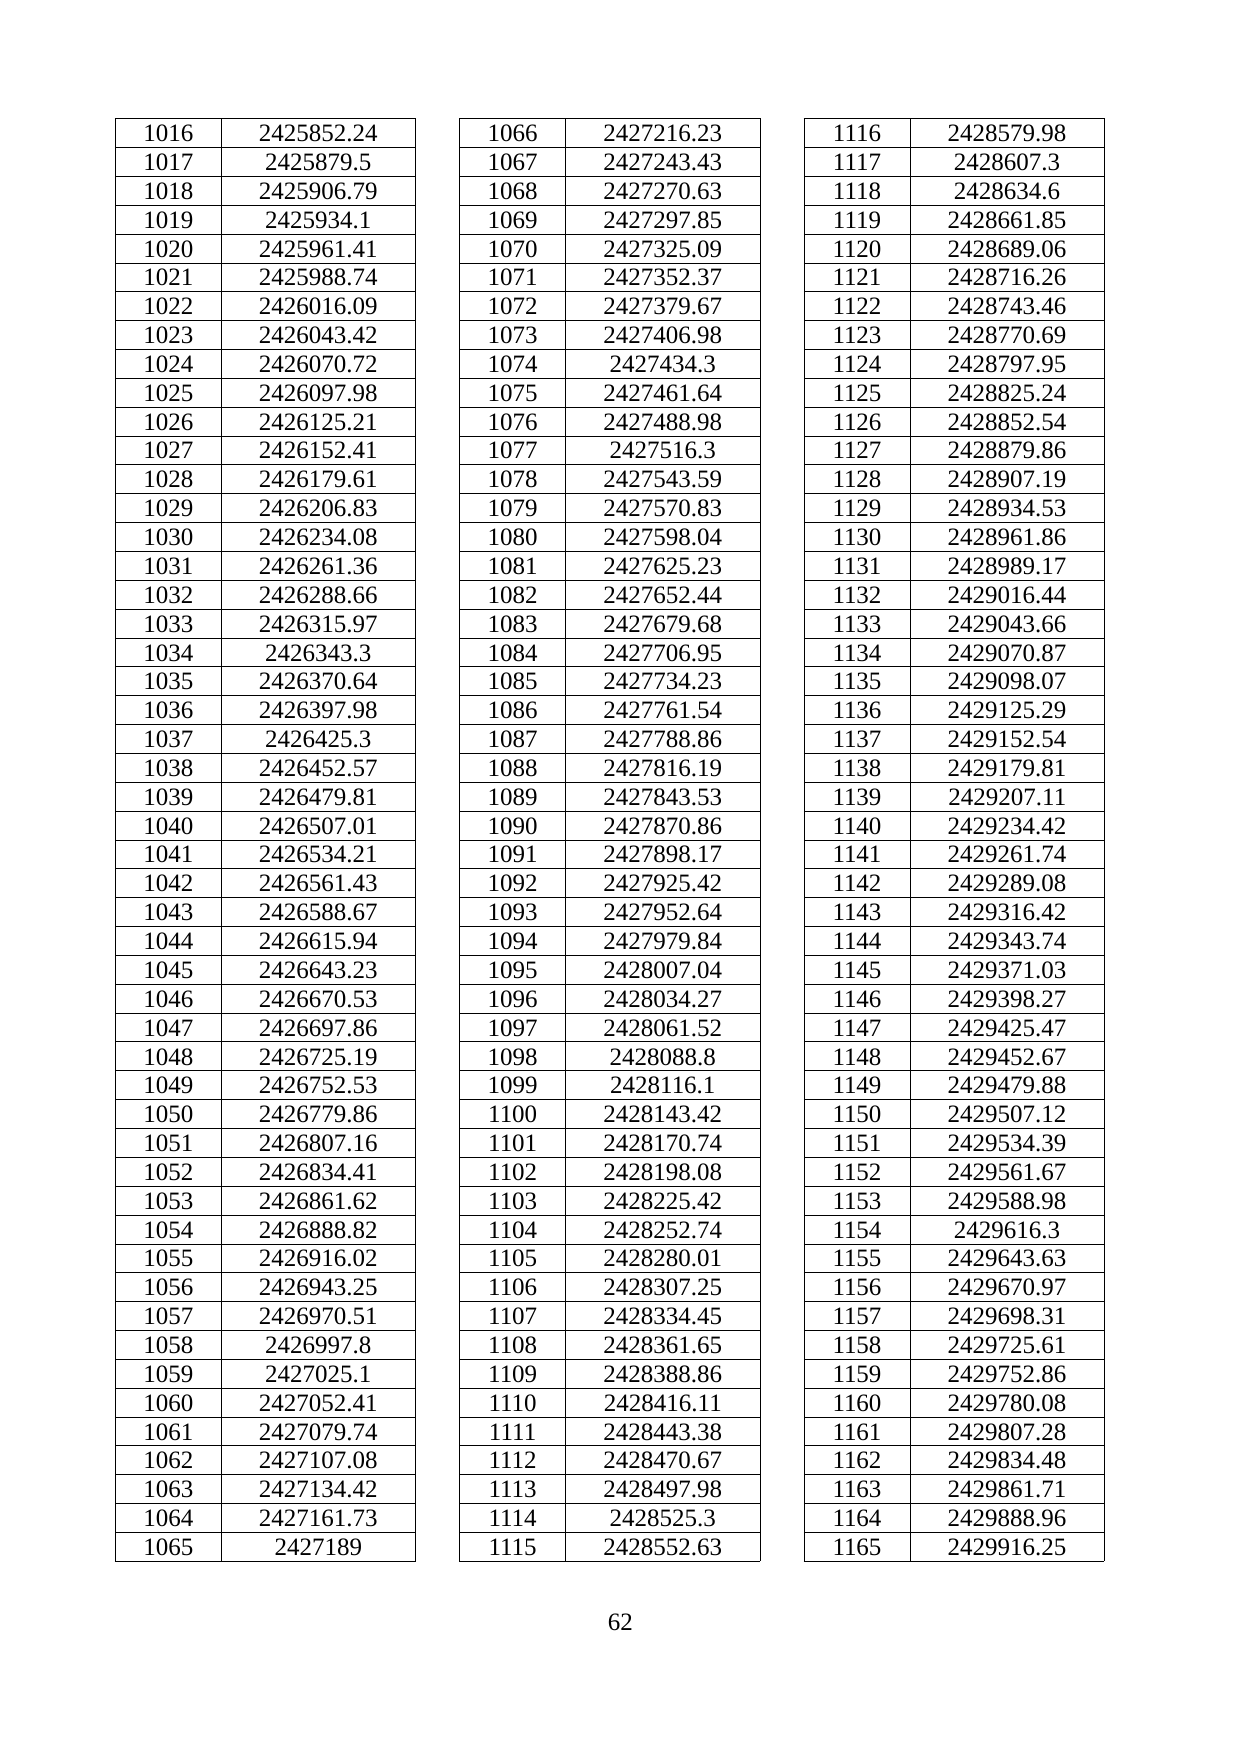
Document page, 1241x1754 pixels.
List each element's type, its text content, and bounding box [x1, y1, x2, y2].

table_cell 2427189 [222, 1533, 415, 1561]
table_cell 1148 [805, 1042, 910, 1070]
table_cell 2428879.86 [911, 437, 1104, 464]
table_cell 1071 [460, 264, 565, 291]
table_cell 1089 [460, 783, 565, 811]
table_cell 1137 [805, 725, 910, 753]
table_cell 2427243.43 [566, 148, 760, 176]
table_cell 1040 [116, 812, 221, 839]
table_cell 1056 [116, 1273, 221, 1301]
table_cell 1080 [460, 523, 565, 551]
table_cell 1044 [116, 927, 221, 955]
table_cell 1022 [116, 292, 221, 320]
table_cell 2427979.84 [566, 927, 760, 955]
table_cell 2425988.74 [222, 264, 415, 291]
table_cell 2429807.28 [911, 1418, 1104, 1445]
table_cell 1092 [460, 869, 565, 897]
table_cell 1037 [116, 725, 221, 753]
table_cell 1098 [460, 1042, 565, 1070]
table_cell 1041 [116, 841, 221, 868]
table_cell 2429916.25 [911, 1533, 1104, 1561]
table_cell 2429452.67 [911, 1042, 1104, 1070]
table_cell 1050 [116, 1100, 221, 1128]
table_cell 2425879.5 [222, 148, 415, 176]
table_cell 2428116.1 [566, 1071, 760, 1099]
table_cell 2426097.98 [222, 379, 415, 407]
table_cell 2426288.66 [222, 581, 415, 609]
table_cell 1027 [116, 437, 221, 464]
table_cell 1153 [805, 1187, 910, 1214]
table_cell 2427816.19 [566, 754, 760, 782]
table_cell 2429561.67 [911, 1158, 1104, 1186]
table_cell 1149 [805, 1071, 910, 1099]
table_cell 1128 [805, 465, 910, 493]
table_cell 2427325.09 [566, 235, 760, 262]
table_cell 2427461.64 [566, 379, 760, 407]
table_cell 1155 [805, 1245, 910, 1272]
table_cell 1160 [805, 1389, 910, 1417]
table_cell 2428852.54 [911, 408, 1104, 436]
table_cell 1084 [460, 639, 565, 666]
table_cell 2429780.08 [911, 1389, 1104, 1417]
table_cell 1135 [805, 667, 910, 695]
table_cell 2427052.41 [222, 1389, 415, 1417]
table_cell 1030 [116, 523, 221, 551]
table_cell 2428497.98 [566, 1475, 760, 1503]
table_cell 2429643.63 [911, 1245, 1104, 1272]
table_cell 2428198.08 [566, 1158, 760, 1186]
table_cell 1115 [460, 1533, 565, 1561]
table_cell 2426697.86 [222, 1014, 415, 1041]
table_cell 1139 [805, 783, 910, 811]
table_cell 2427625.23 [566, 552, 760, 580]
table_cell 1068 [460, 177, 565, 205]
table_cell 1075 [460, 379, 565, 407]
table_cell 2429670.97 [911, 1273, 1104, 1301]
table_cell 2429834.48 [911, 1446, 1104, 1474]
table_cell 2428388.86 [566, 1360, 760, 1388]
table_cell 2427706.95 [566, 639, 760, 666]
table_cell 2427898.17 [566, 841, 760, 868]
table_cell 2427952.64 [566, 898, 760, 926]
table_cell 2429316.42 [911, 898, 1104, 926]
table_cell 1017 [116, 148, 221, 176]
table_cell 1051 [116, 1129, 221, 1157]
table_cell 2428797.95 [911, 350, 1104, 378]
table_cell 2428552.63 [566, 1533, 760, 1561]
table_cell 2427570.83 [566, 494, 760, 522]
table_cell 2428989.17 [911, 552, 1104, 580]
table_cell 1035 [116, 667, 221, 695]
table_cell 2429234.42 [911, 812, 1104, 839]
table_cell 2427761.54 [566, 696, 760, 724]
table_cell 2427543.59 [566, 465, 760, 493]
table_cell 1096 [460, 985, 565, 1013]
table_cell 2429752.86 [911, 1360, 1104, 1388]
table_cell 1065 [116, 1533, 221, 1561]
table_cell 1066 [460, 119, 565, 147]
table_cell 2427406.98 [566, 321, 760, 349]
table_cell 2429398.27 [911, 985, 1104, 1013]
table_cell 1113 [460, 1475, 565, 1503]
table_cell 1048 [116, 1042, 221, 1070]
table_cell 2429698.31 [911, 1302, 1104, 1330]
table_cell 1131 [805, 552, 910, 580]
table_cell 1072 [460, 292, 565, 320]
table_cell 2426615.94 [222, 927, 415, 955]
table_cell 1143 [805, 898, 910, 926]
table_cell 2427352.37 [566, 264, 760, 291]
table_cell 1138 [805, 754, 910, 782]
table_cell 1088 [460, 754, 565, 782]
table_cell 2428443.38 [566, 1418, 760, 1445]
table_cell 1150 [805, 1100, 910, 1128]
table_cell 2429534.39 [911, 1129, 1104, 1157]
table_cell 1019 [116, 206, 221, 233]
table_cell 2426834.41 [222, 1158, 415, 1186]
table_cell 2426779.86 [222, 1100, 415, 1128]
table_cell 1016 [116, 119, 221, 147]
table_cell 2427679.68 [566, 610, 760, 637]
table_cell 1142 [805, 869, 910, 897]
table_cell 1099 [460, 1071, 565, 1099]
table_cell 1163 [805, 1475, 910, 1503]
table_cell 2425961.41 [222, 235, 415, 262]
table_cell 1124 [805, 350, 910, 378]
table_cell 1046 [116, 985, 221, 1013]
table_cell 2426397.98 [222, 696, 415, 724]
table_cell 2428770.69 [911, 321, 1104, 349]
table_cell 2429179.81 [911, 754, 1104, 782]
table_cell 2428170.74 [566, 1129, 760, 1157]
table_cell 2427434.3 [566, 350, 760, 378]
table_cell 2427516.3 [566, 437, 760, 464]
table_cell 1029 [116, 494, 221, 522]
table_cell 1104 [460, 1216, 565, 1243]
table_cell 1134 [805, 639, 910, 666]
table_cell 2427216.23 [566, 119, 760, 147]
table_cell 2427598.04 [566, 523, 760, 551]
table_cell 1036 [116, 696, 221, 724]
table_cell 1024 [116, 350, 221, 378]
table_cell 2428307.25 [566, 1273, 760, 1301]
table_cell 1028 [116, 465, 221, 493]
table_cell 2429289.08 [911, 869, 1104, 897]
table_cell 1110 [460, 1389, 565, 1417]
table_cell 2426152.41 [222, 437, 415, 464]
table_cell 1144 [805, 927, 910, 955]
table_cell 1032 [116, 581, 221, 609]
table_cell 2428361.65 [566, 1331, 760, 1359]
table_cell 1121 [805, 264, 910, 291]
table_cell 2428334.45 [566, 1302, 760, 1330]
table_cell 1055 [116, 1245, 221, 1272]
table_cell 1082 [460, 581, 565, 609]
table_cell 1045 [116, 956, 221, 984]
table_cell 2429861.71 [911, 1475, 1104, 1503]
table_cell 1106 [460, 1273, 565, 1301]
table_cell 1076 [460, 408, 565, 436]
table_cell 2426179.61 [222, 465, 415, 493]
table_cell 1047 [116, 1014, 221, 1041]
table_cell 2429479.88 [911, 1071, 1104, 1099]
table_cell 1095 [460, 956, 565, 984]
table_cell 2428525.3 [566, 1504, 760, 1532]
table_cell 1073 [460, 321, 565, 349]
table_cell 2427843.53 [566, 783, 760, 811]
table_cell 1154 [805, 1216, 910, 1243]
table_cell 1157 [805, 1302, 910, 1330]
table_cell 1105 [460, 1245, 565, 1272]
table_cell 2427079.74 [222, 1418, 415, 1445]
table_cell 2429371.03 [911, 956, 1104, 984]
table_cell 2428825.24 [911, 379, 1104, 407]
table_cell 1111 [460, 1418, 565, 1445]
table_cell 1145 [805, 956, 910, 984]
table_cell 2428934.53 [911, 494, 1104, 522]
table_cell 1112 [460, 1446, 565, 1474]
table_cell 2428579.98 [911, 119, 1104, 147]
table_cell 2426752.53 [222, 1071, 415, 1099]
table_cell 2426888.82 [222, 1216, 415, 1243]
table_cell 1116 [805, 119, 910, 147]
table_cell 1043 [116, 898, 221, 926]
table_cell 1083 [460, 610, 565, 637]
table_cell 2429043.66 [911, 610, 1104, 637]
table_cell 1126 [805, 408, 910, 436]
table_cell 1023 [116, 321, 221, 349]
table_cell 1074 [460, 350, 565, 378]
table_cell 2427297.85 [566, 206, 760, 233]
table_cell 2429016.44 [911, 581, 1104, 609]
table_cell 2426970.51 [222, 1302, 415, 1330]
table_cell 2428034.27 [566, 985, 760, 1013]
table_cell 2428689.06 [911, 235, 1104, 262]
table_cell 2425906.79 [222, 177, 415, 205]
table_cell 1136 [805, 696, 910, 724]
table_cell 1062 [116, 1446, 221, 1474]
table_cell 1161 [805, 1418, 910, 1445]
table_cell 2426643.23 [222, 956, 415, 984]
table_cell 1147 [805, 1014, 910, 1041]
table_cell 2426670.53 [222, 985, 415, 1013]
table_cell 2428143.42 [566, 1100, 760, 1128]
table_cell 1165 [805, 1533, 910, 1561]
table_cell 1125 [805, 379, 910, 407]
table_cell 1129 [805, 494, 910, 522]
table_cell 2428661.85 [911, 206, 1104, 233]
table_cell 1057 [116, 1302, 221, 1330]
table_cell 2427734.23 [566, 667, 760, 695]
table_cell 2426916.02 [222, 1245, 415, 1272]
table_cell 1049 [116, 1071, 221, 1099]
table_cell 1152 [805, 1158, 910, 1186]
table_cell 2428061.52 [566, 1014, 760, 1041]
table_cell 1118 [805, 177, 910, 205]
table_cell 2429098.07 [911, 667, 1104, 695]
table_cell 1140 [805, 812, 910, 839]
table_cell 1117 [805, 148, 910, 176]
table_cell 2429207.11 [911, 783, 1104, 811]
table_cell 2429616.3 [911, 1216, 1104, 1243]
table_cell 2426861.62 [222, 1187, 415, 1214]
table_cell 2426943.25 [222, 1273, 415, 1301]
table_cell 2426234.08 [222, 523, 415, 551]
table_cell 1100 [460, 1100, 565, 1128]
table_cell 2427270.63 [566, 177, 760, 205]
table_cell 1077 [460, 437, 565, 464]
table_cell 1021 [116, 264, 221, 291]
table_cell 2428252.74 [566, 1216, 760, 1243]
table_cell 1127 [805, 437, 910, 464]
table_cell 2427134.42 [222, 1475, 415, 1503]
table_cell 1033 [116, 610, 221, 637]
table_cell 1123 [805, 321, 910, 349]
table_cell 1094 [460, 927, 565, 955]
table_cell 1122 [805, 292, 910, 320]
table_cell 2428743.46 [911, 292, 1104, 320]
table_cell 2426588.67 [222, 898, 415, 926]
table_cell 2425934.1 [222, 206, 415, 233]
table_cell 2426370.64 [222, 667, 415, 695]
table_cell 2428088.8 [566, 1042, 760, 1070]
table_cell 1120 [805, 235, 910, 262]
table_cell 1097 [460, 1014, 565, 1041]
table_cell 1108 [460, 1331, 565, 1359]
table_cell 1109 [460, 1360, 565, 1388]
table_cell 1164 [805, 1504, 910, 1532]
table_cell 2426125.21 [222, 408, 415, 436]
table_cell 1151 [805, 1129, 910, 1157]
table_cell 2426534.21 [222, 841, 415, 868]
table_cell 1130 [805, 523, 910, 551]
table_cell 2426043.42 [222, 321, 415, 349]
table_cell 2427379.67 [566, 292, 760, 320]
table_cell 2428225.42 [566, 1187, 760, 1214]
table_cell 2426997.8 [222, 1331, 415, 1359]
table_cell 2426452.57 [222, 754, 415, 782]
table_cell 2426479.81 [222, 783, 415, 811]
table_cell 2428907.19 [911, 465, 1104, 493]
table_cell 2429588.98 [911, 1187, 1104, 1214]
table_cell 2427161.73 [222, 1504, 415, 1532]
table_cell 2429888.96 [911, 1504, 1104, 1532]
table_cell 1026 [116, 408, 221, 436]
table_cell 2426725.19 [222, 1042, 415, 1070]
table_cell 1085 [460, 667, 565, 695]
table_cell 2429425.47 [911, 1014, 1104, 1041]
table_cell 2429070.87 [911, 639, 1104, 666]
table_cell 2426070.72 [222, 350, 415, 378]
table_cell 1119 [805, 206, 910, 233]
table_cell 2427488.98 [566, 408, 760, 436]
table_cell 1067 [460, 148, 565, 176]
table_cell 1156 [805, 1273, 910, 1301]
table_cell 1091 [460, 841, 565, 868]
table_cell 2426343.3 [222, 639, 415, 666]
table_cell 1069 [460, 206, 565, 233]
table_cell 2426561.43 [222, 869, 415, 897]
table_cell 1070 [460, 235, 565, 262]
table_cell 1103 [460, 1187, 565, 1214]
table_cell 1159 [805, 1360, 910, 1388]
table_cell 2426315.97 [222, 610, 415, 637]
table_cell 1063 [116, 1475, 221, 1503]
table_cell 1038 [116, 754, 221, 782]
table_cell 1107 [460, 1302, 565, 1330]
table_cell 1039 [116, 783, 221, 811]
table_cell 1114 [460, 1504, 565, 1532]
table_cell 1025 [116, 379, 221, 407]
table_cell 1078 [460, 465, 565, 493]
table_cell 1093 [460, 898, 565, 926]
table_cell 1031 [116, 552, 221, 580]
table_cell 1132 [805, 581, 910, 609]
table_cell 2427870.86 [566, 812, 760, 839]
table_cell 1064 [116, 1504, 221, 1532]
table_cell 2428961.86 [911, 523, 1104, 551]
table_cell 2428470.67 [566, 1446, 760, 1474]
table_cell 1052 [116, 1158, 221, 1186]
table_cell 2427788.86 [566, 725, 760, 753]
table_cell 1034 [116, 639, 221, 666]
table_cell 2427107.08 [222, 1446, 415, 1474]
table_cell 2427652.44 [566, 581, 760, 609]
table_cell 2429725.61 [911, 1331, 1104, 1359]
table_cell 1158 [805, 1331, 910, 1359]
table_cell 2429261.74 [911, 841, 1104, 868]
table_cell 1058 [116, 1331, 221, 1359]
table_cell 2426261.36 [222, 552, 415, 580]
table_cell 2426507.01 [222, 812, 415, 839]
table_cell 2426425.3 [222, 725, 415, 753]
table_cell 1162 [805, 1446, 910, 1474]
table_cell 2427925.42 [566, 869, 760, 897]
table_cell 2428007.04 [566, 956, 760, 984]
table_cell 1133 [805, 610, 910, 637]
table_cell 1146 [805, 985, 910, 1013]
table_cell 2429507.12 [911, 1100, 1104, 1128]
table_cell 1081 [460, 552, 565, 580]
table_cell 2428607.3 [911, 148, 1104, 176]
table_cell 2429125.29 [911, 696, 1104, 724]
table_cell 1060 [116, 1389, 221, 1417]
table_cell 1054 [116, 1216, 221, 1243]
table_cell 2425852.24 [222, 119, 415, 147]
table_cell 2428716.26 [911, 264, 1104, 291]
table_cell 2426016.09 [222, 292, 415, 320]
table_cell 1087 [460, 725, 565, 753]
table_cell 2429343.74 [911, 927, 1104, 955]
table_cell 1018 [116, 177, 221, 205]
table_cell 2426206.83 [222, 494, 415, 522]
table_cell 1020 [116, 235, 221, 262]
table_cell 1090 [460, 812, 565, 839]
table_cell 2427025.1 [222, 1360, 415, 1388]
table_cell 2426807.16 [222, 1129, 415, 1157]
table_cell 1059 [116, 1360, 221, 1388]
table_cell 1101 [460, 1129, 565, 1157]
table_cell 1141 [805, 841, 910, 868]
table_cell 1061 [116, 1418, 221, 1445]
table_cell 2428634.6 [911, 177, 1104, 205]
table_cell 2428280.01 [566, 1245, 760, 1272]
table_cell 2429152.54 [911, 725, 1104, 753]
table_cell 1102 [460, 1158, 565, 1186]
table_cell 1079 [460, 494, 565, 522]
table_cell 2428416.11 [566, 1389, 760, 1417]
table_cell 1042 [116, 869, 221, 897]
table_cell 1053 [116, 1187, 221, 1214]
table_cell 1086 [460, 696, 565, 724]
